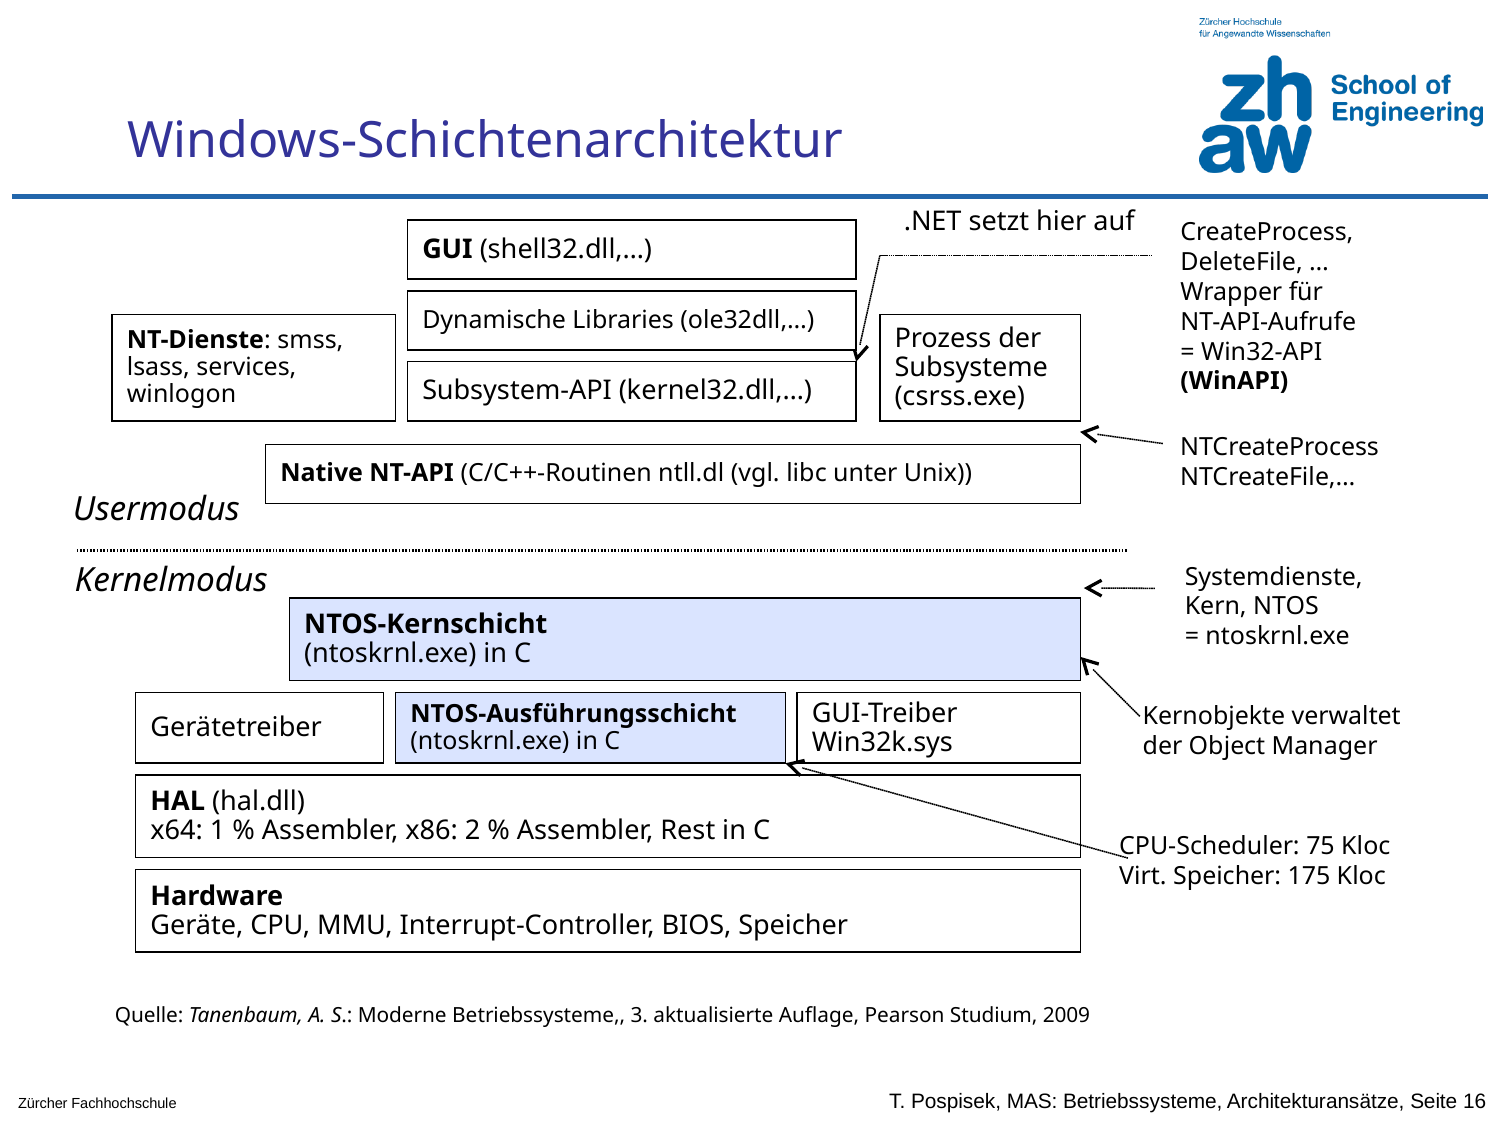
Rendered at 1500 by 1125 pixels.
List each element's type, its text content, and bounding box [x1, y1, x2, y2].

text_box HAL (hal.dll) x64: 1 % Assembler, x86: 2 % Assembler, Rest in C [831, 774, 1081, 844]
text_box Native NT-API (C/C++-Routinen ntll.dl (vgl. libc unter Unix)) [265, 444, 1081, 504]
text_box Systemdienste, Kern, NTOS = ntoskrnl.exe [1169, 552, 1385, 658]
title Windows-Schichtenarchitektur [112, 50, 1391, 175]
text_box Subsystem-API (kernel32.dll,…) [407, 361, 857, 421]
text_box NTOS-Kernschicht (ntoskrnl.exe) in C [289, 597, 1081, 681]
text_box Kernelmodus [59, 550, 283, 606]
text_box Hardware Geräte, CPU, MMU, Interrupt-Controller, BIOS, Speicher [135, 869, 1081, 953]
text_box NTOS-Ausführungsschicht (ntoskrnl.exe) in C [395, 692, 786, 764]
text_box GUI-Treiber Win32k.sys [797, 692, 1081, 764]
text_box CPU-Scheduler: 75 Kloc Virt. Speicher: 175 Kloc [1104, 822, 1453, 898]
text_box .NET setzt hier auf [889, 196, 1150, 244]
text_box Quelle: Tanenbaum, A. S.: Moderne Betriebssysteme,, 3. aktualisierte Auflage, Pearson Studium, 2009 [100, 994, 1117, 1035]
text_box CreateProcess, DeleteFile, … Wrapper für NT-API-Aufrufe = Win32-API (WinAPI) [1165, 207, 1372, 403]
text_box NTCreateProcess NTCreateFile,… [1165, 422, 1395, 498]
text_box Gerätetreiber [135, 692, 384, 764]
text_box Kernobjekte verwaltet der Object Manager [1127, 692, 1424, 768]
text_box GUI (shell32.dll,…) [407, 220, 857, 279]
text_box HAL (hal.dll) x64: 1 % Assembler, x86: 2 % Assembler, Rest in C [135, 774, 1081, 858]
text_box Usermodus [58, 479, 255, 535]
text_box NT-Dienste: smss, lsass, services, winlogon [112, 314, 396, 421]
text_box Prozess der Subsysteme (csrss.exe) [879, 314, 1081, 421]
picture [1199, 18, 1483, 173]
text_box Dynamische Libraries (ole32dll,…) [407, 290, 857, 350]
